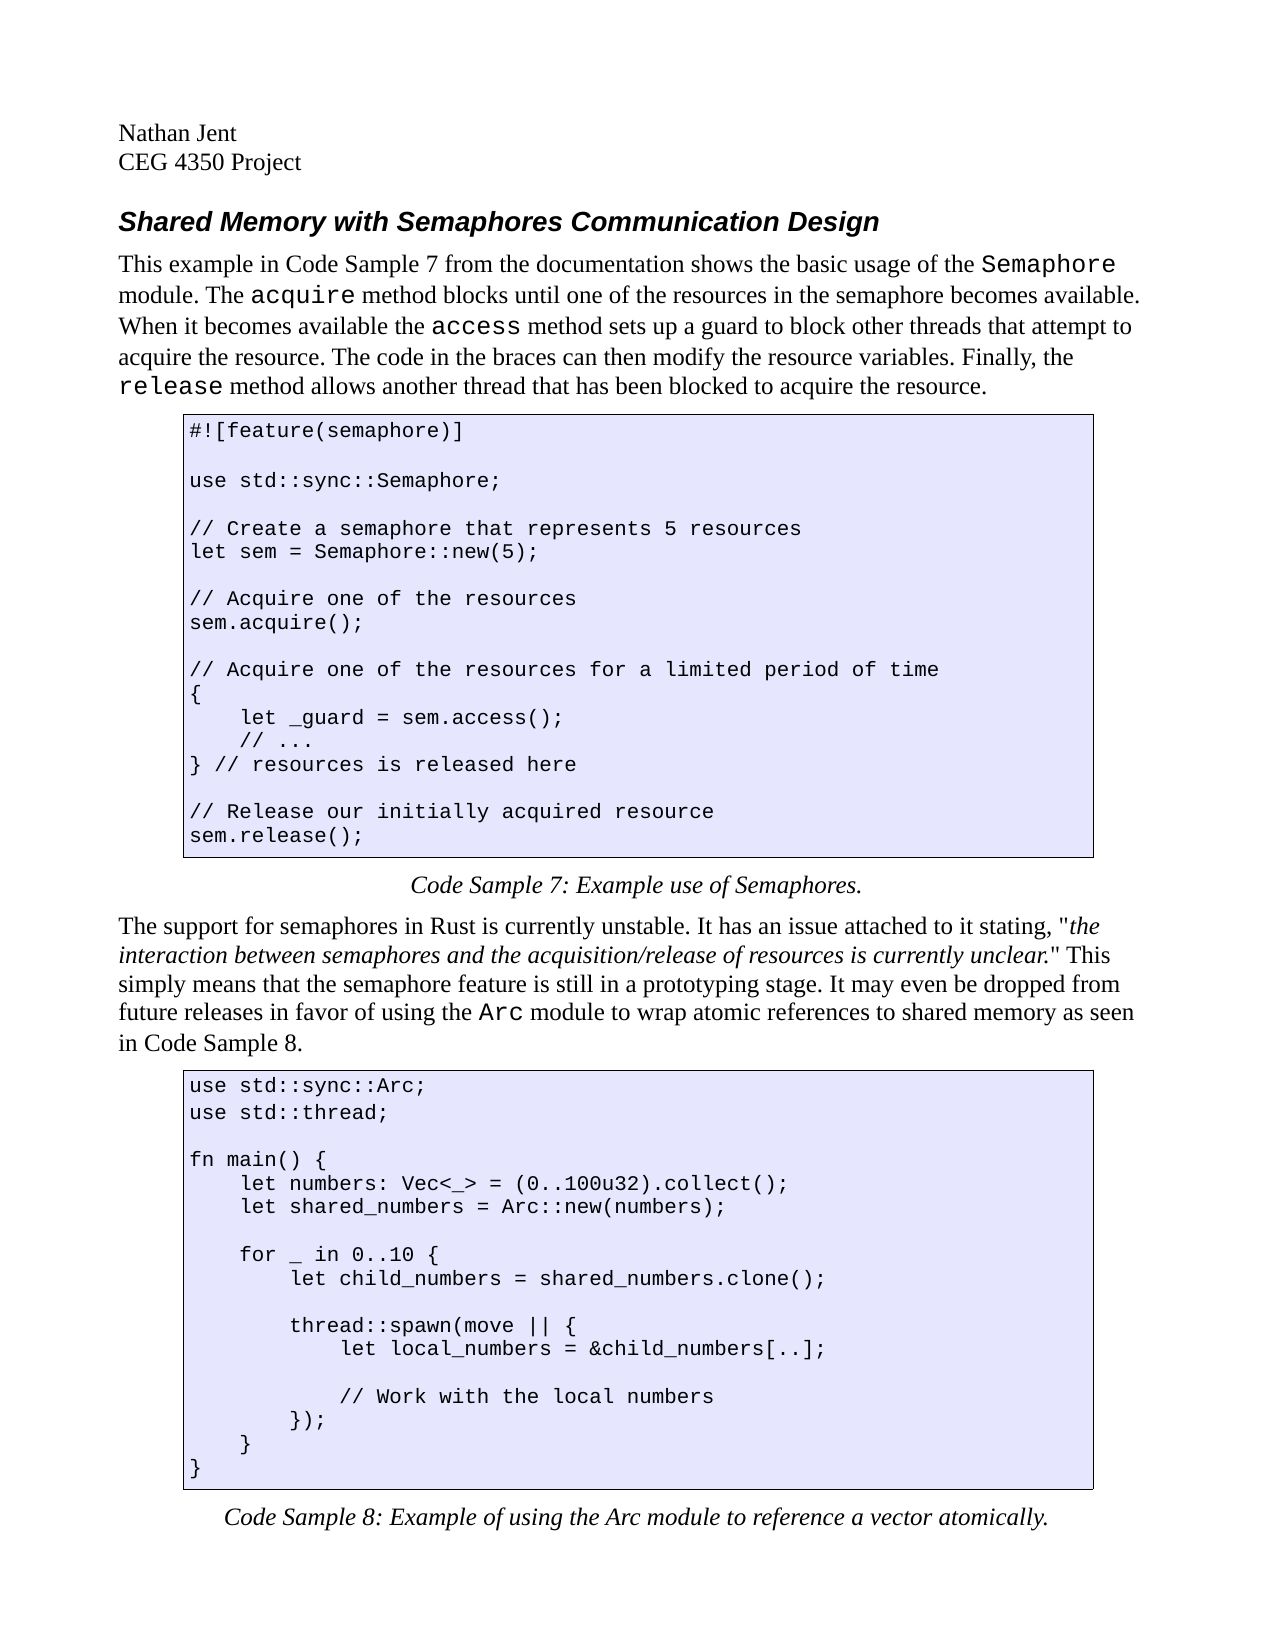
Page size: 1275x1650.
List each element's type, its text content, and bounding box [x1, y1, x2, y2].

text Code Sample 8: Example of using the Arc module to reference a vector atomically. [118, 1502, 1157, 1530]
text The support for semaphores in Rust is currently unstable. It has an issue attached to it stating, "the interaction between semaphores and the acquisition/release of resources is currently unclear." This simply means that the semaphore feature is still in a prototyping stage. It may even be dropped from future releases in favor of using the Arc module to wrap atomic references to shared memory as seen in Code Sample 8. [118, 911, 1157, 1057]
table_header use std::sync::Arc; use std::thread; fn main() { let numbers: Vec<_> = (0..100u32).collect(); let shared_numbers = Arc::new(numbers); for _ in 0..10 { let child_numbers = shared_numbers.clone(); thread::spawn(move || { let local_numbers = &child_numbers[..]; // Work with the local numbers }); } } [184, 1071, 1093, 1489]
text Code Sample 7: Example use of Semaphores. [118, 870, 1157, 899]
subtitle Shared Memory with Semaphores Communication Design [118, 205, 1157, 237]
text This example in Code Sample 7 from the documentation shows the basic usage of the Semaphore module. The acquire method blocks until one of the resources in the semaphore becomes available. When it becomes available the access method sets up a guard to block other threads that attempt to acquire the resource. The code in the braces can then modify the resource variables. Finally, the release method allows another thread that has been blocked to acquire the resource. [118, 249, 1157, 402]
table_header #![feature(semaphore)] use std::sync::Semaphore; // Create a semaphore that represents 5 resources let sem = Semaphore::new(5); // Acquire one of the resources sem.acquire(); // Acquire one of the resources for a limited period of time { let _guard = sem.access(); // ... } // resources is released here // Release our initially acquired resource sem.release(); [184, 415, 1093, 857]
